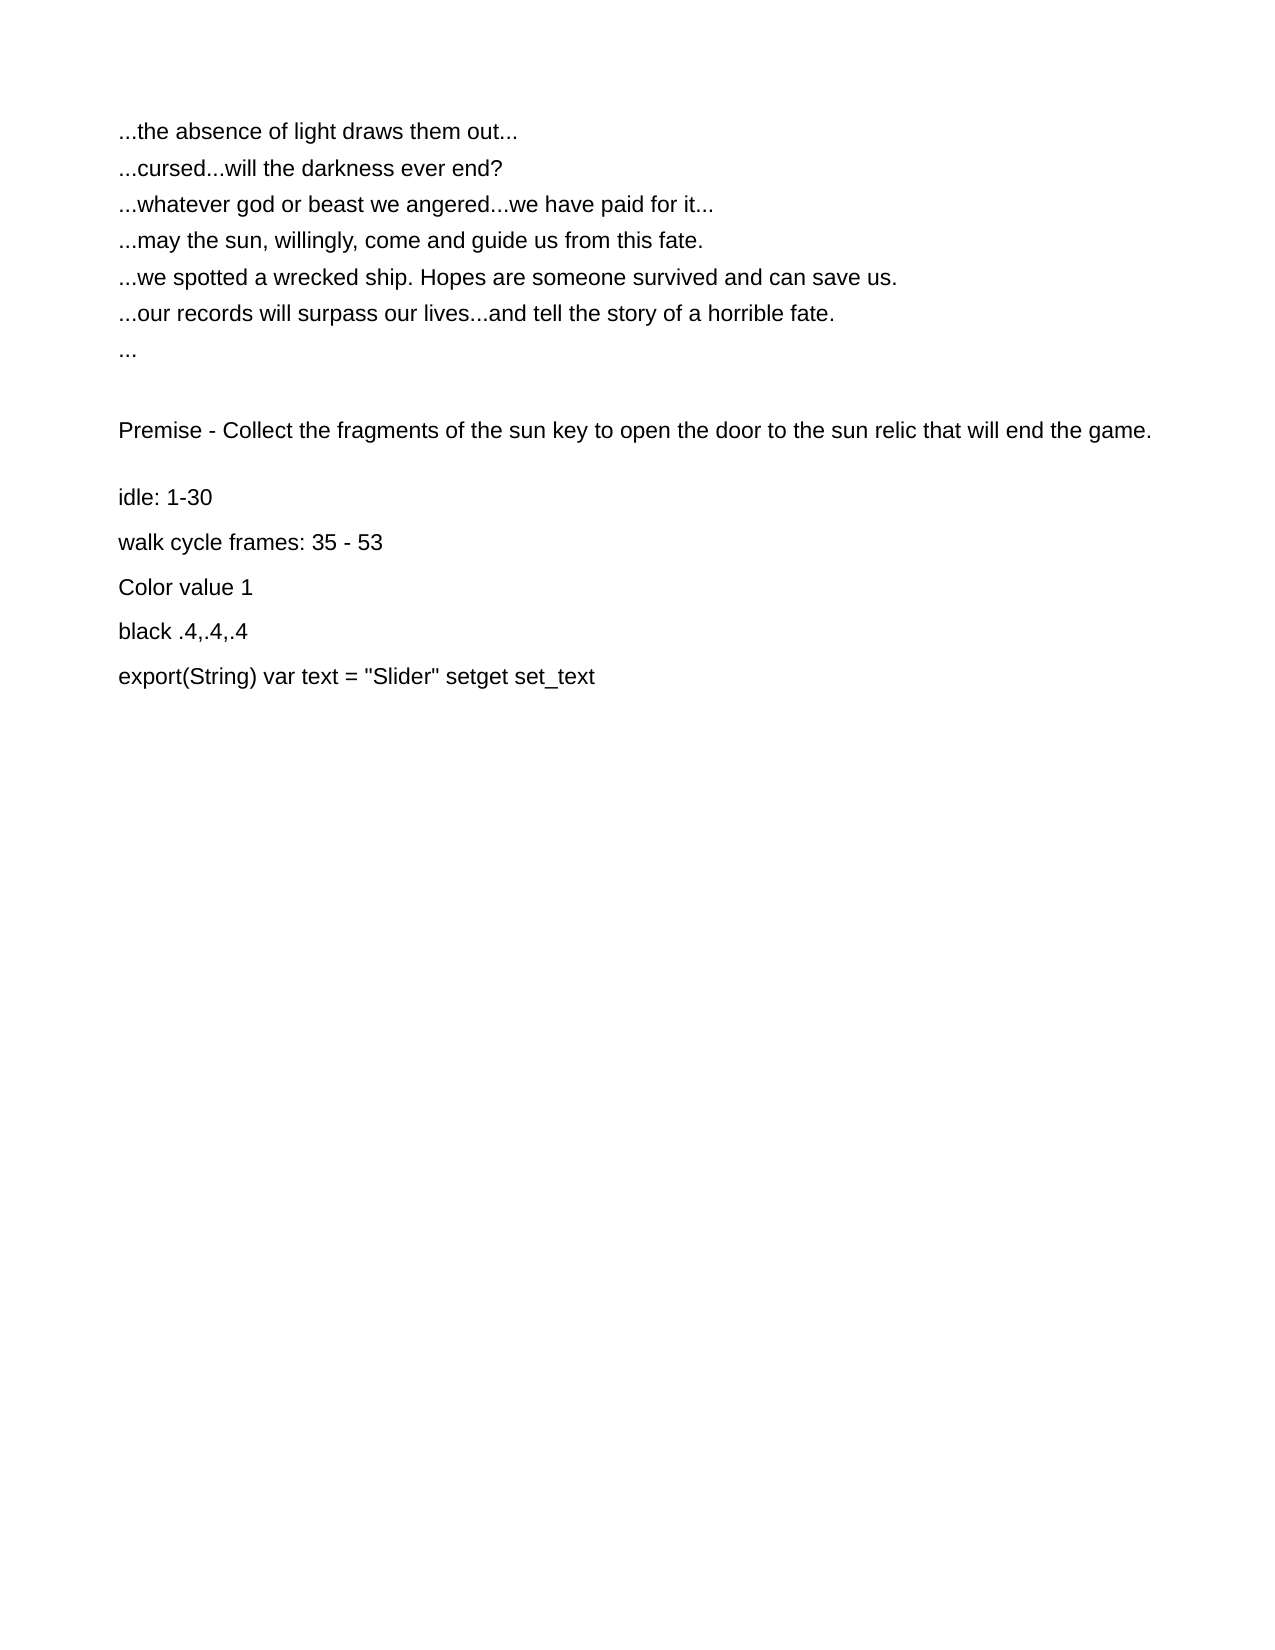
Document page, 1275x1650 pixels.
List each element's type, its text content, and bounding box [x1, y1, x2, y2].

text Premise - Collect the fragments of the sun key to open the door to the sun relic that will end the game. [118, 417, 1157, 444]
text ...may the sun, willingly, come and guide us from this fate. [118, 227, 1157, 253]
text ...the absence of light draws them out... [118, 118, 1157, 144]
text ...whatever god or beast we angered...we have paid for it... [118, 191, 1157, 217]
text ...our records will surpass our lives...and tell the story of a horrible fate. [118, 300, 1157, 326]
text walk cycle frames: 35 - 53 [118, 529, 1157, 555]
text export(String) var text = "Slider" setget set_text [118, 663, 1157, 689]
text black .4,.4,.4 [118, 618, 1157, 645]
text idle: 1-30 [118, 454, 1157, 510]
text ...we spotted a wrecked ship. Hopes are someone survived and can save us. [118, 263, 1157, 290]
text ...cursed...will the darkness ever end? [118, 154, 1157, 181]
text Color value 1 [118, 573, 1157, 600]
text ... [118, 336, 1157, 363]
